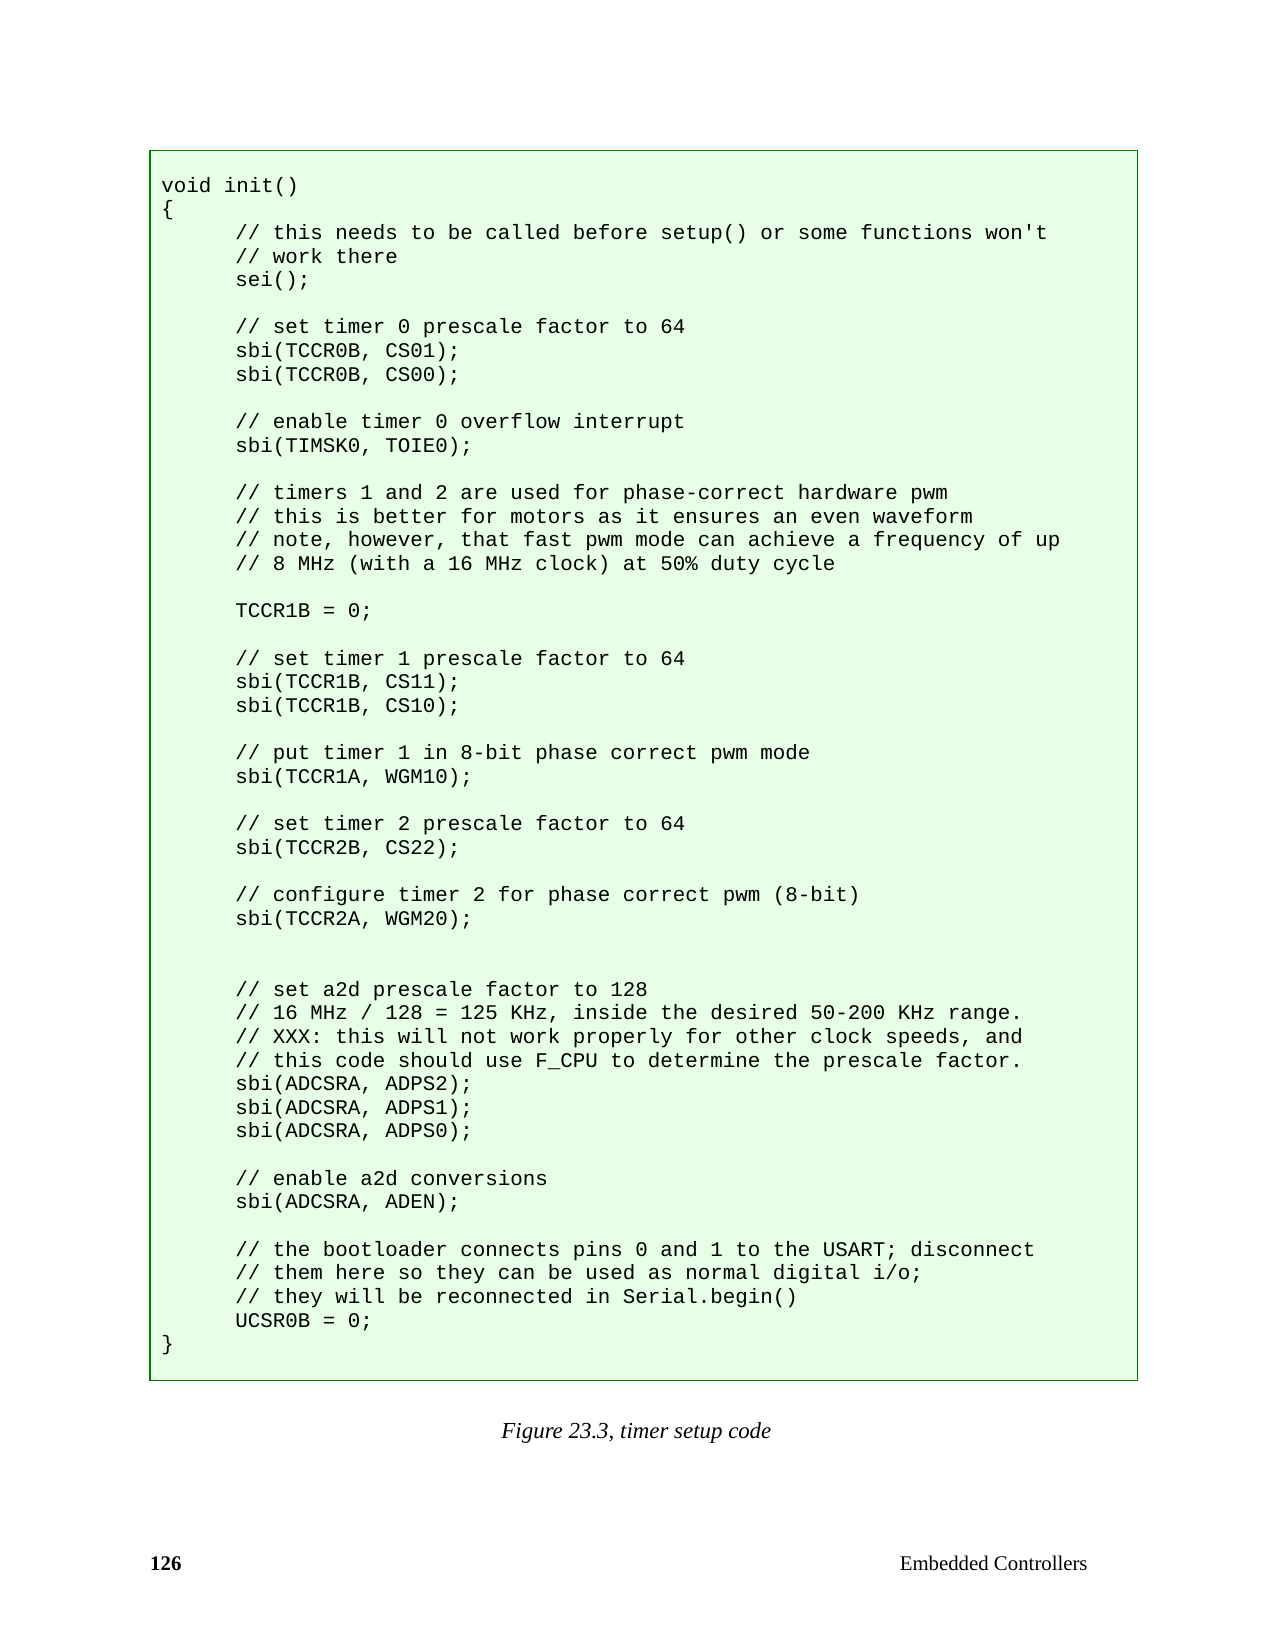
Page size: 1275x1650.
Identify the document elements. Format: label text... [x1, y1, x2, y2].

text Figure 23.3, timer setup code [150, 1417, 1125, 1444]
table_header void init() { // this needs to be called before setup() or some functions won't // work there sei(); // set timer 0 prescale factor to 64 sbi(TCCR0B, CS01); sbi(TCCR0B, CS00); // enable timer 0 overflow interrupt sbi(TIMSK0, TOIE0); // timers 1 and 2 are used for phase-correct hardware pwm // this is better for motors as it ensures an even waveform // note, however, that fast pwm mode can achieve a frequency of up // 8 MHz (with a 16 MHz clock) at 50% duty cycle TCCR1B = 0; // set timer 1 prescale factor to 64 sbi(TCCR1B, CS11); sbi(TCCR1B, CS10); // put timer 1 in 8-bit phase correct pwm mode sbi(TCCR1A, WGM10); // set timer 2 prescale factor to 64 sbi(TCCR2B, CS22); // configure timer 2 for phase correct pwm (8-bit) sbi(TCCR2A, WGM20); // set a2d prescale factor to 128 // 16 MHz / 128 = 125 KHz, inside the desired 50-200 KHz range. // XXX: this will not work properly for other clock speeds, and // this code should use F_CPU to determine the prescale factor. sbi(ADCSRA, ADPS2); sbi(ADCSRA, ADPS1); sbi(ADCSRA, ADPS0); // enable a2d conversions sbi(ADCSRA, ADEN); // the bootloader connects pins 0 and 1 to the USART; disconnect // them here so they can be used as normal digital i/o; // they will be reconnected in Serial.begin() UCSR0B = 0; } [151, 151, 1137, 1380]
